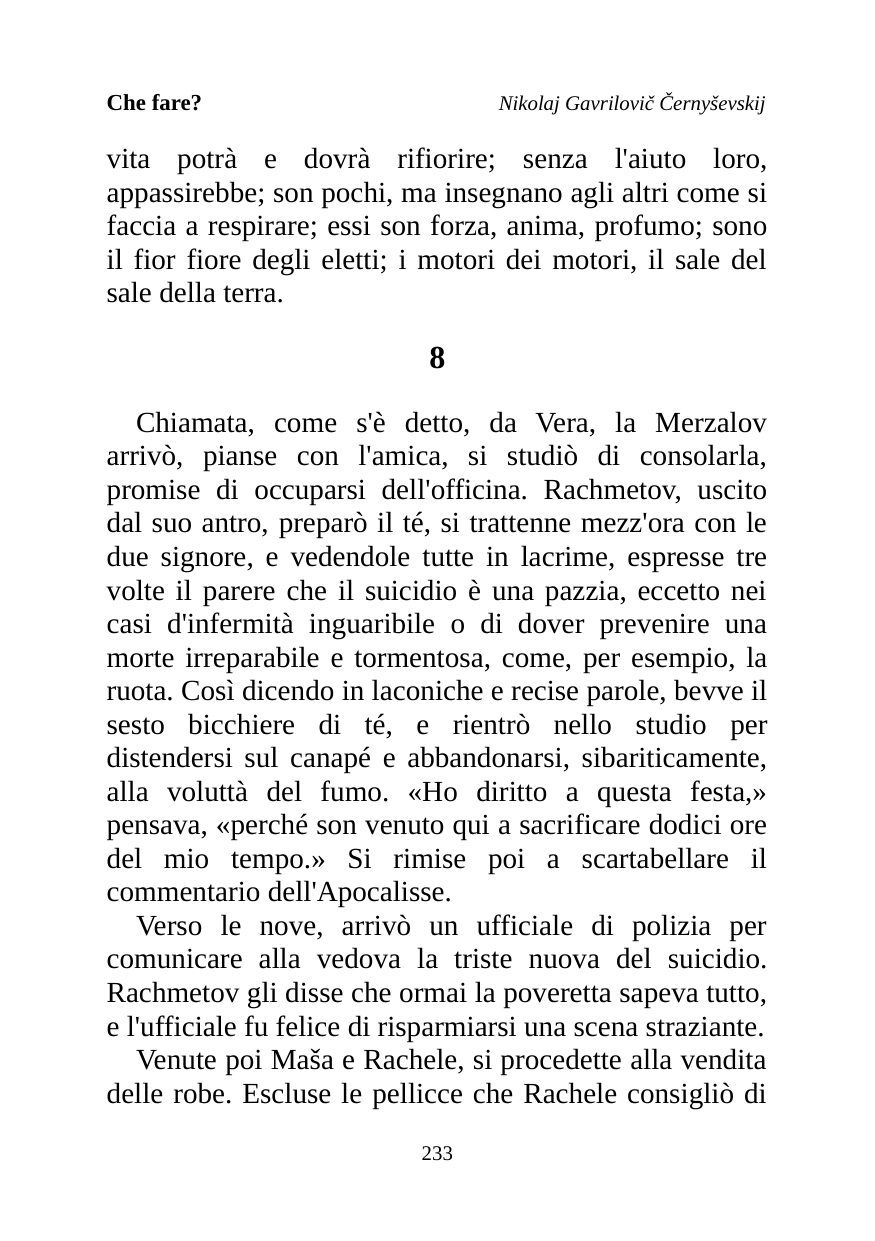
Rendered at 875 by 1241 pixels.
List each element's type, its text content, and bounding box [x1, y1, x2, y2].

text Verso le nove, arrivò un ufficiale di polizia per comunicare alla vedova la triste nuova del suicidio. Rachmetov gli disse che ormai la poveretta sapeva tutto, e l'ufficiale fu felice di risparmiarsi una scena straziante. [106, 908, 768, 1042]
text Venute poi Maša e Rachele, si procedette alla vendita delle robe. Escluse le pellicce che Rachele consigliò di [106, 1042, 768, 1109]
text vita potrà e dovrà rifiorire; senza l'aiuto loro, appassirebbe; son pochi, ma insegnano agli altri come si faccia a respirare; essi son forza, anima, profumo; sono il fior fiore degli eletti; i motori dei motori, il sale del sale della terra. [106, 141, 768, 309]
subtitle 8 [106, 338, 768, 375]
text Chiamata, come s'è detto, da Vera, la Merzalov arrivò, pianse con l'amica, si studiò di consolarla, promise di occuparsi dell'officina. Rachmetov, uscito dal suo antro, preparò il té, si trattenne mezz'ora con le due signore, e vedendole tutte in lacrime, espresse tre volte il parere che il suicidio è una pazzia, eccetto nei casi d'infermità inguaribile o di dover prevenire una morte irreparabile e tormentosa, come, per esempio, la ruota. Così dicendo in laconiche e recise parole, bevve il sesto bicchiere di té, e rientrò nello studio per distendersi sul canapé e abbandonarsi, sibariticamente, alla voluttà del fumo. «Ho diritto a questa festa,» pensava, «perché son venuto qui a sacrificare dodici ore del mio tempo.» Si rimise poi a scartabellare il commentario dell'Apocalisse. [106, 405, 768, 908]
